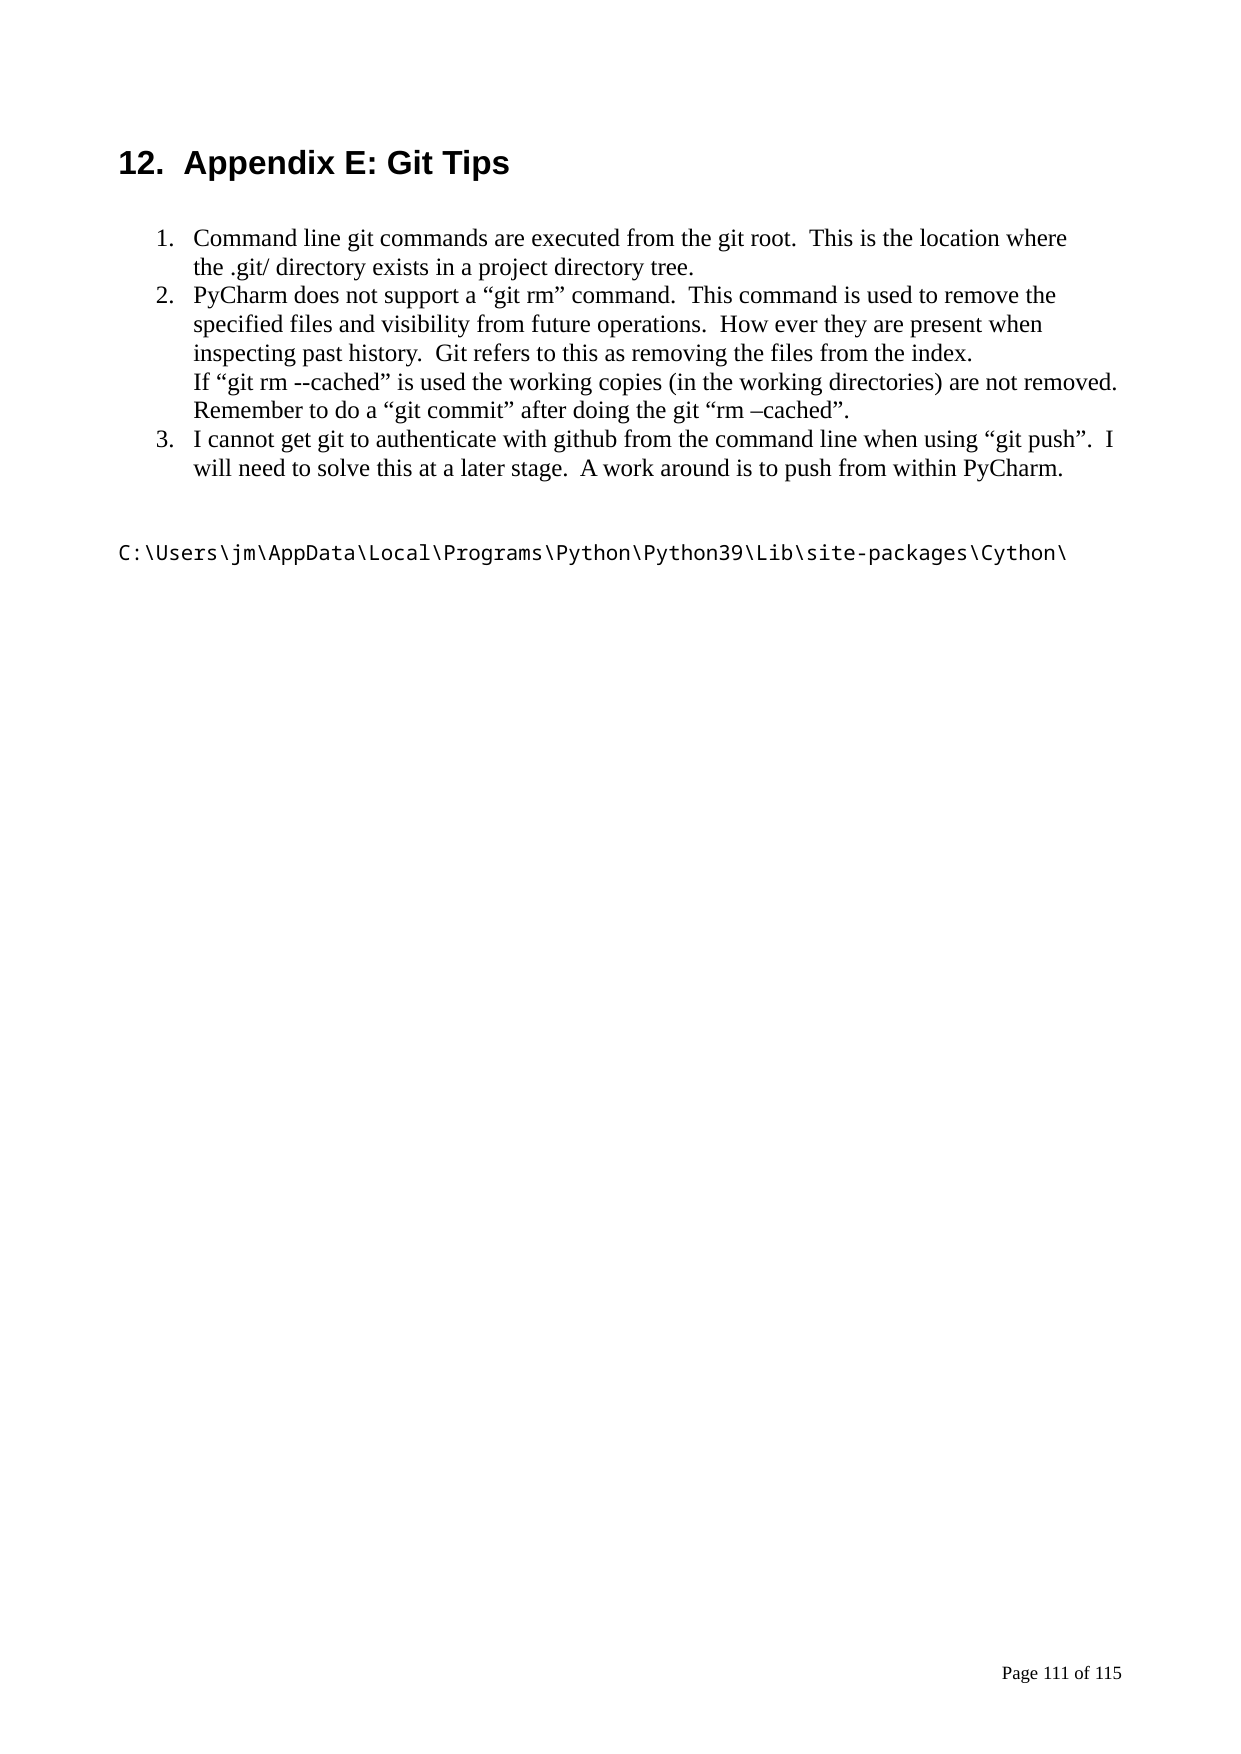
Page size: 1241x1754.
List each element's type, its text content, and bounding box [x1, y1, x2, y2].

subtitle Appendix E: Git Tips [118, 143, 1122, 182]
text C:\Users\jm\AppData\Local\Programs\Python\Python39\Lib\site-packages\Cython\ [118, 538, 1122, 567]
list I cannot get git to authenticate with github from the command line when using “git push”. I will need to solve this at a later stage. A work around is to push from within PyCharm. [156, 424, 1122, 482]
list PyCharm does not support a “git rm” command. This command is used to remove the specified files and visibility from future operations. How ever they are present when inspecting past history. Git refers to this as removing the files from the index. If “git rm --cached” is used the working copies (in the working directories) are not removed. Remember to do a “git commit” after doing the git “rm –cached”. [156, 280, 1122, 424]
list Command line git commands are executed from the git root. This is the location where the .git/ directory exists in a project directory tree. [156, 223, 1122, 280]
